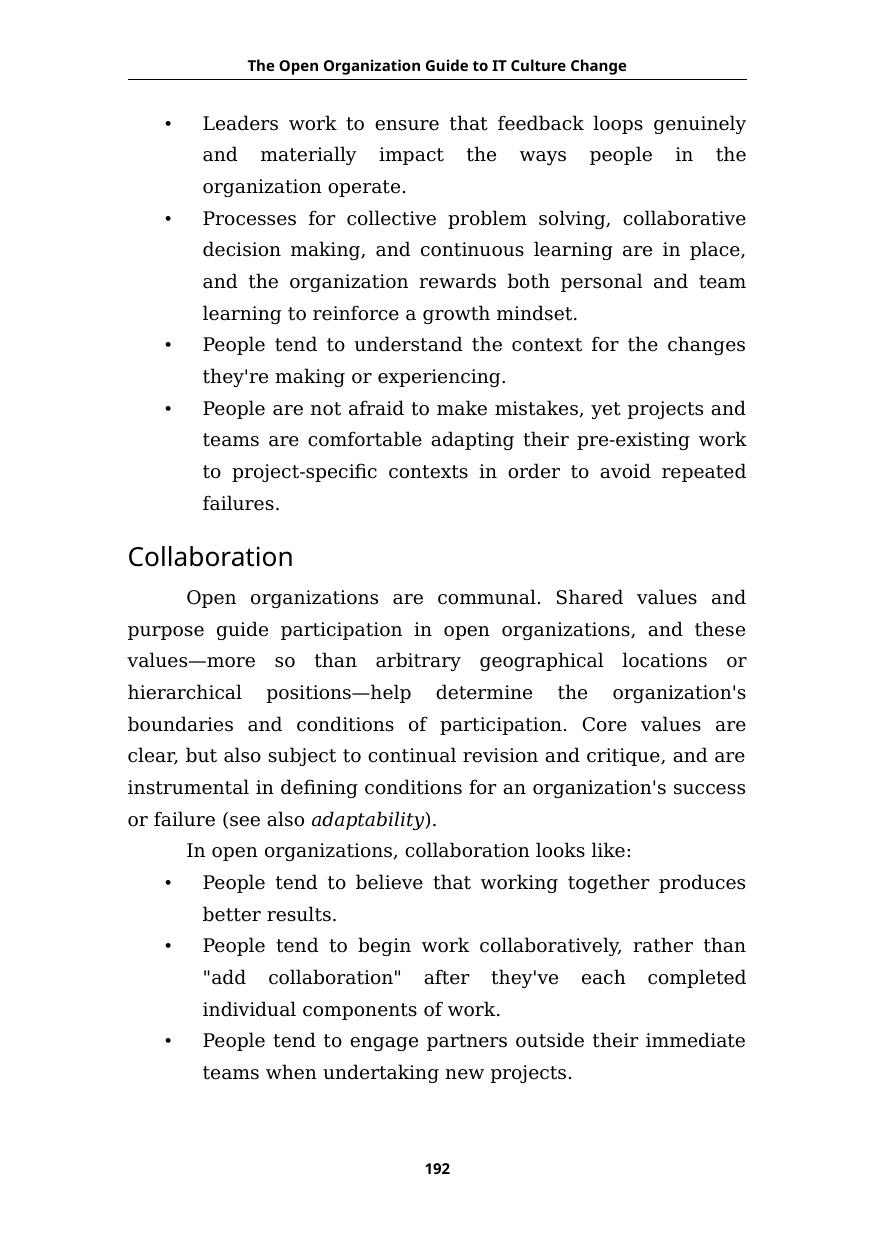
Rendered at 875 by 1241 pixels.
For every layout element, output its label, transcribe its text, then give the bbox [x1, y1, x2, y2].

text In open organizations, collaboration looks like: [127, 840, 747, 862]
list People tend to understand the context for the changes they're making or experiencing. [165, 334, 747, 388]
list People tend to believe that working together produces better results. [165, 872, 747, 926]
list Processes for collective problem solving, collaborative decision making, and continuous learning are in place, and the organization rewards both personal and team learning to reinforce a growth mindset. [165, 207, 747, 324]
subtitle Collaboration [127, 539, 747, 574]
list Leaders work to ensure that feedback loops genuinely and materially impact the ways people in the organization operate. [165, 112, 747, 198]
text Open organizations are communal. Shared values and purpose guide participation in open organizations, and these values—more so than arbitrary geographical locations or hierarchical positions—help determine the organization's boundaries and conditions of participation. Core values are clear, but also subject to continual revision and critique, and are instrumental in defining conditions for an organization's success or failure (see also adaptability). [127, 587, 747, 831]
list People tend to engage partners outside their immediate teams when undertaking new projects. [165, 1030, 747, 1084]
list People tend to begin work collaboratively, rather than "add collaboration" after they've each completed individual components of work. [165, 935, 747, 1021]
list People are not afraid to make mistakes, yet projects and teams are comfortable adapting their pre-existing work to project-specific contexts in order to avoid repeated failures. [165, 397, 747, 514]
